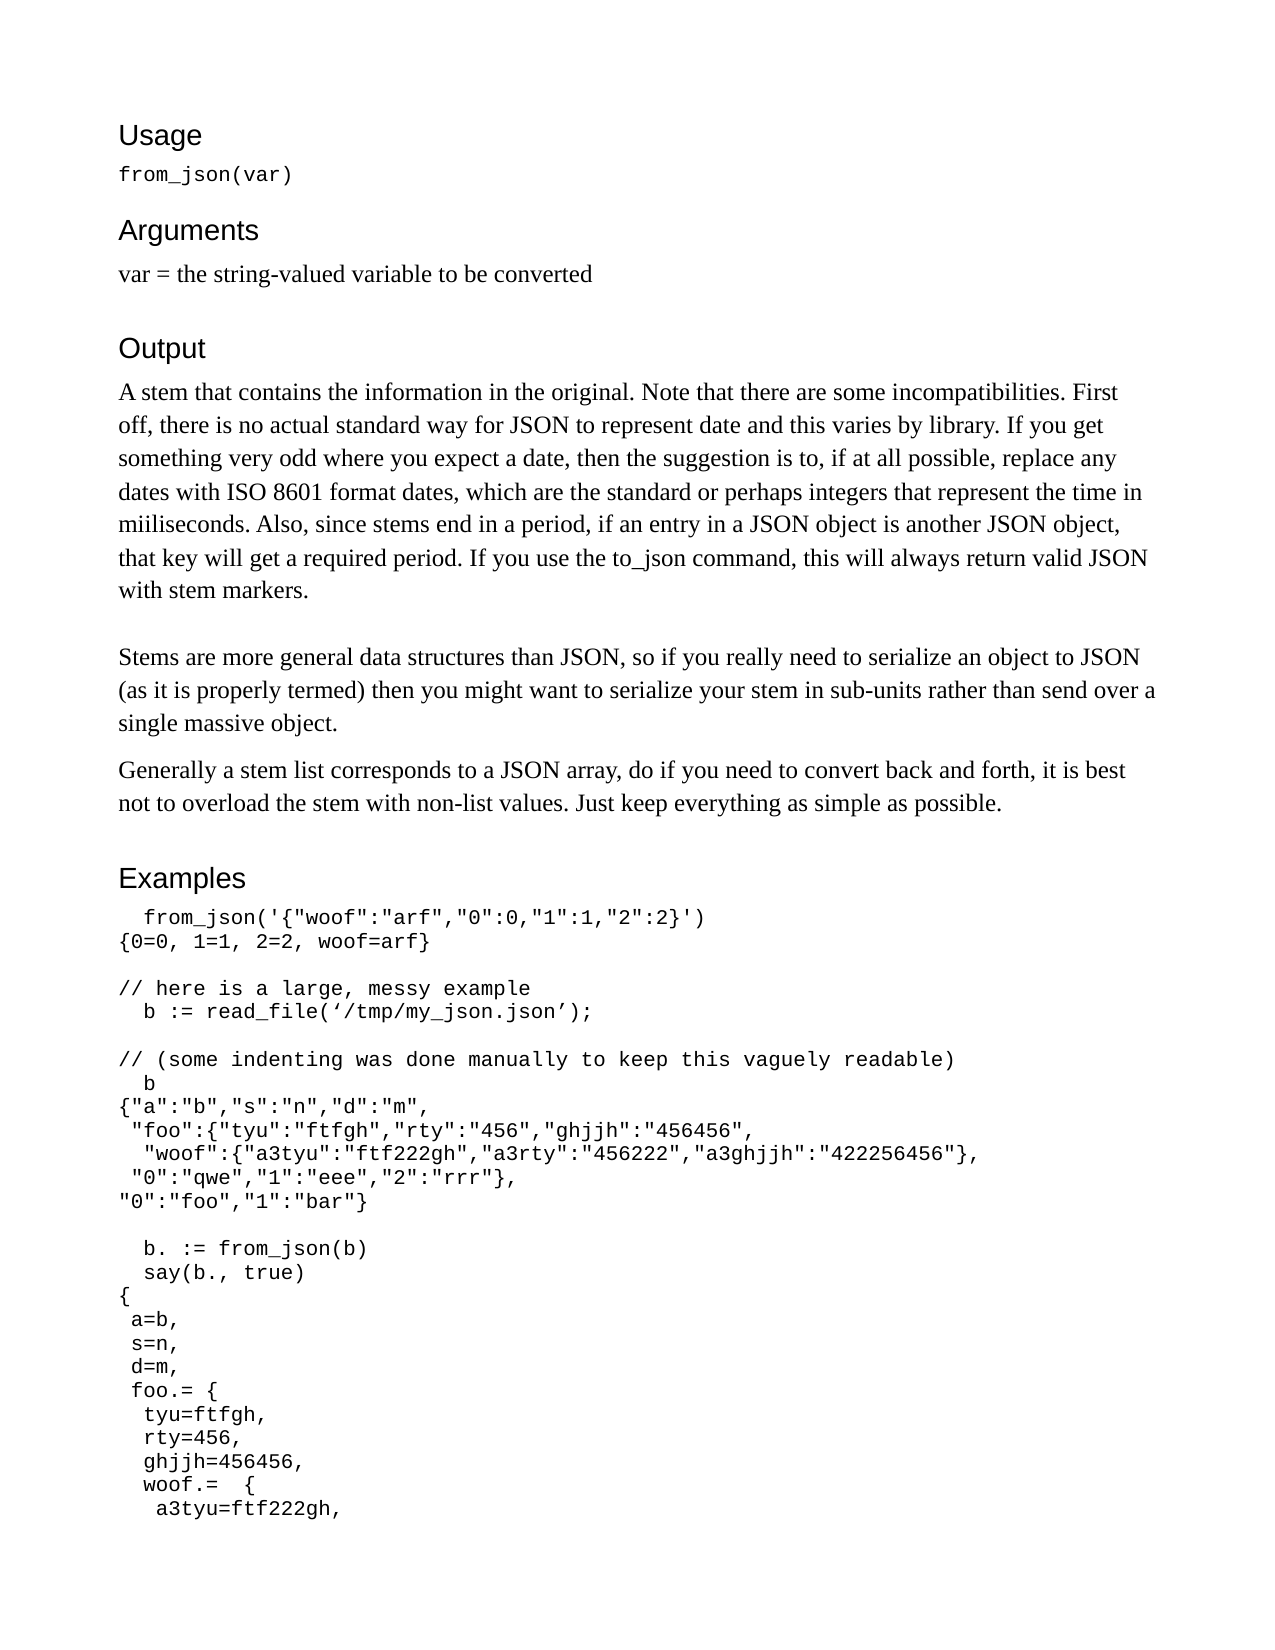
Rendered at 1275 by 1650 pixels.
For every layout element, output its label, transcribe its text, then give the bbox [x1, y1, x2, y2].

text b [118, 1072, 1157, 1096]
text foo.= { [118, 1380, 1157, 1403]
subtitle Arguments [118, 213, 1157, 246]
text {0=0, 1=1, 2=2, woof=arf} [118, 931, 1157, 954]
text "0":"qwe","1":"eee","2":"rrr"}, [118, 1167, 1157, 1191]
text {"a":"b","s":"n","d":"m", [118, 1096, 1157, 1120]
text a3tyu=ftf222gh, [118, 1498, 1157, 1522]
text "0":"foo","1":"bar"} [118, 1191, 1157, 1214]
text var = the string-valued variable to be converted [118, 259, 1157, 288]
text from_json('{"woof":"arf","0":0,"1":1,"2":2}') [118, 907, 1157, 931]
text woof.= { [118, 1474, 1157, 1498]
text b. := from_json(b) [118, 1238, 1157, 1262]
text ghjjh=456456, [118, 1451, 1157, 1474]
subtitle Usage [118, 118, 1157, 152]
text b := read_file(‘/tmp/my_json.json’); [118, 1002, 1157, 1025]
text say(b., true) [118, 1262, 1157, 1285]
subtitle Examples [118, 861, 1157, 894]
subtitle Output [118, 331, 1157, 365]
text d=m, [118, 1356, 1157, 1380]
text a=b, [118, 1309, 1157, 1333]
text "woof":{"a3tyu":"ftf222gh","a3rty":"456222","a3ghjjh":"422256456"}, [118, 1143, 1157, 1167]
text rty=456, [118, 1427, 1157, 1451]
text A stem that contains the information in the original. Note that there are some incompatibilities. First off, there is no actual standard way for JSON to represent date and this varies by library. If you get something very odd where you expect a date, then the suggestion is to, if at all possible, replace any dates with ISO 8601 format dates, which are the standard or perhaps integers that represent the time in miiliseconds. Also, since stems end in a period, if an entry in a JSON object is another JSON object, that key will get a required period. If you use the to_json command, this will always return valid JSON with stem markers. Stems are more general data structures than JSON, so if you really need to serialize an object to JSON (as it is properly termed) then you might want to serialize your stem in sub-units rather than send over a single massive object. [118, 377, 1157, 736]
text // (some indenting was done manually to keep this vaguely readable) [118, 1049, 1157, 1072]
text s=n, [118, 1333, 1157, 1356]
text // here is a large, messy example [118, 978, 1157, 1002]
text "foo":{"tyu":"ftfgh","rty":"456","ghjjh":"456456", [118, 1120, 1157, 1143]
text tyu=ftfgh, [118, 1403, 1157, 1427]
text Generally a stem list corresponds to a JSON array, do if you need to convert back and forth, it is best not to overload the stem with non-list values. Just keep everything as simple as possible. [118, 755, 1157, 817]
text from_json(var) [118, 164, 1157, 188]
text { [118, 1285, 1157, 1309]
